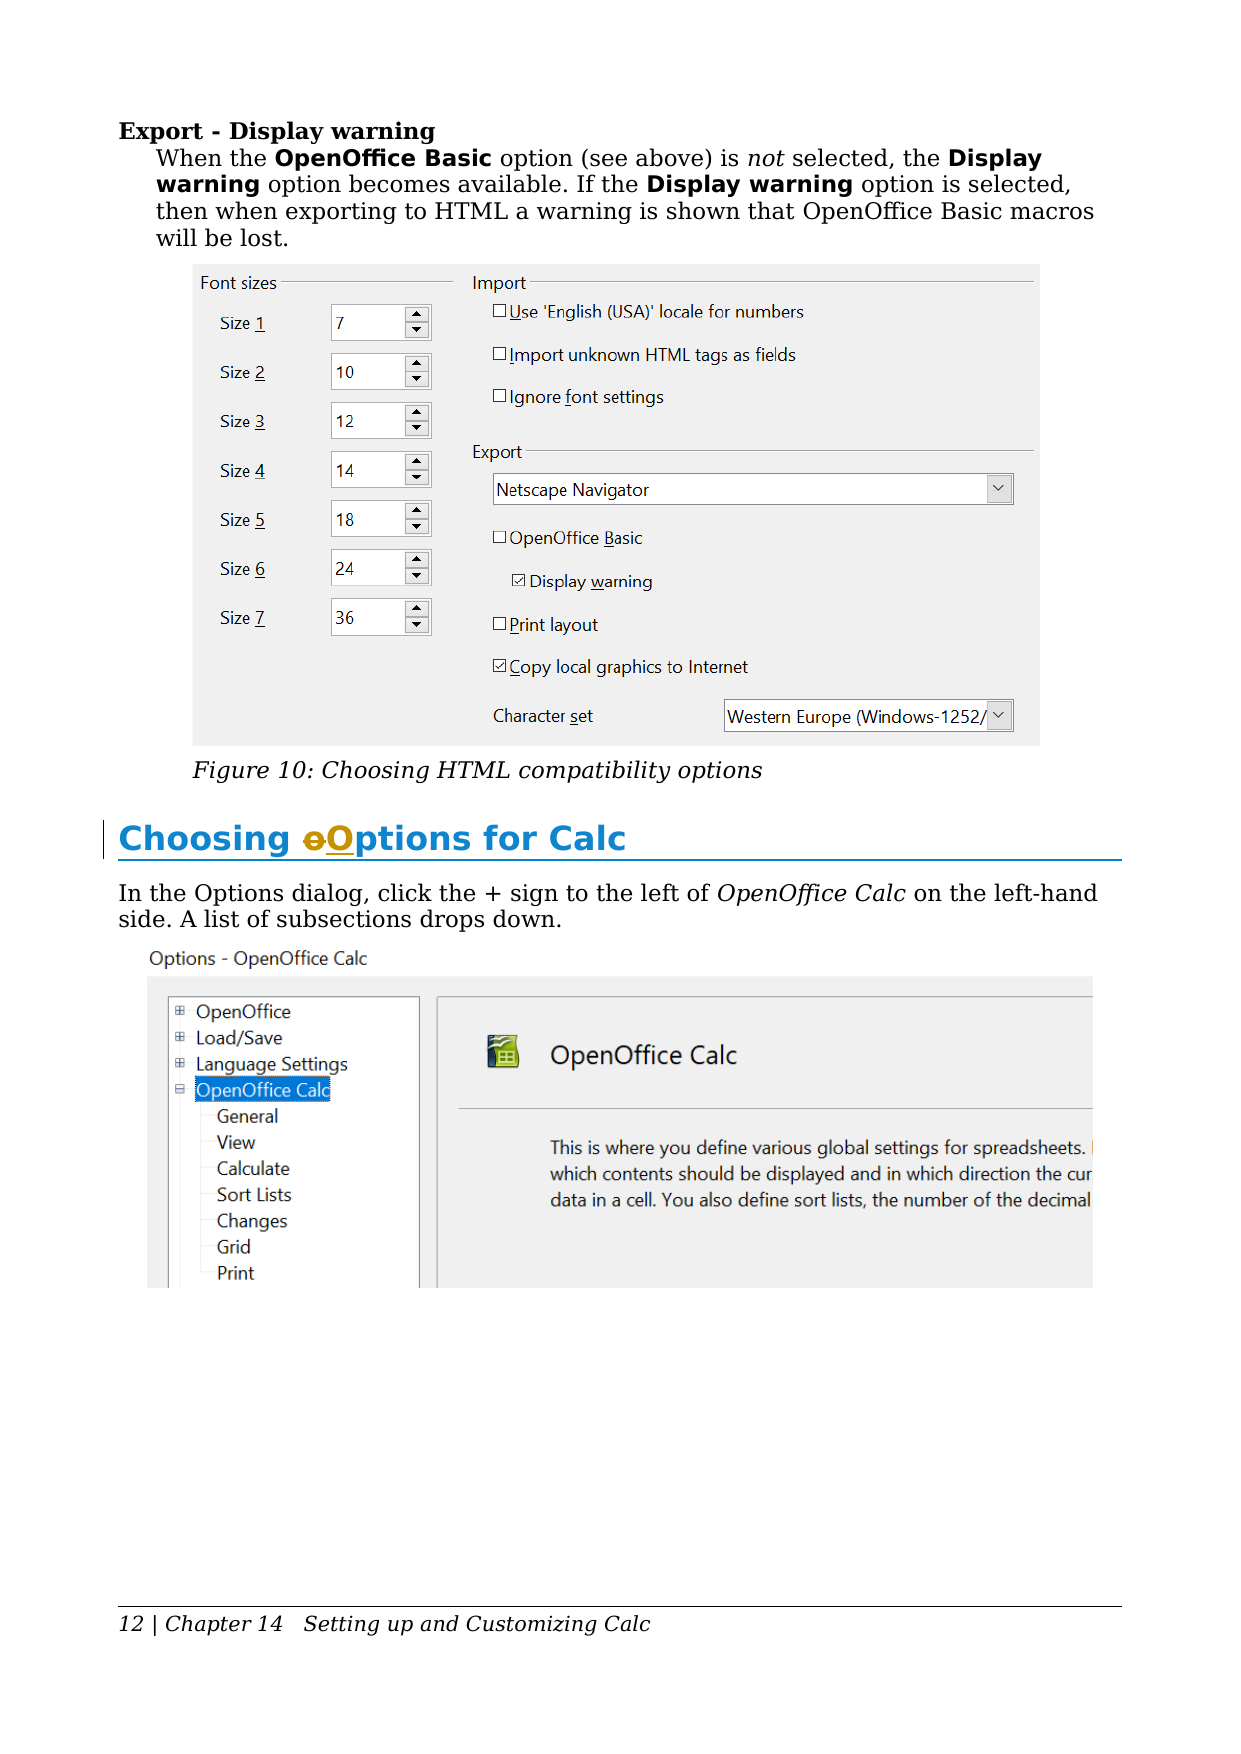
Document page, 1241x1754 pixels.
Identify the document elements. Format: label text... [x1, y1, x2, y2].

text Figure 10: Choosing HTML compatibility options [193, 757, 1048, 784]
text Export - Display warning [118, 118, 1122, 145]
text When the OpenOffice Basic option (see above) is not selected, the Display warning option becomes available. If the Display warning option is selected, then when exporting to HTML a warning is shown that OpenOffice Basic macros will be lost. [156, 145, 1122, 252]
picture [192, 264, 1041, 746]
subtitle Choosing Options for Calc [118, 820, 1122, 859]
text In the Options dialog, click the + sign to the left of OpenOffice Calc on the left-hand side. A list of subsections drops down. [118, 880, 1122, 933]
picture [147, 945, 1093, 1288]
